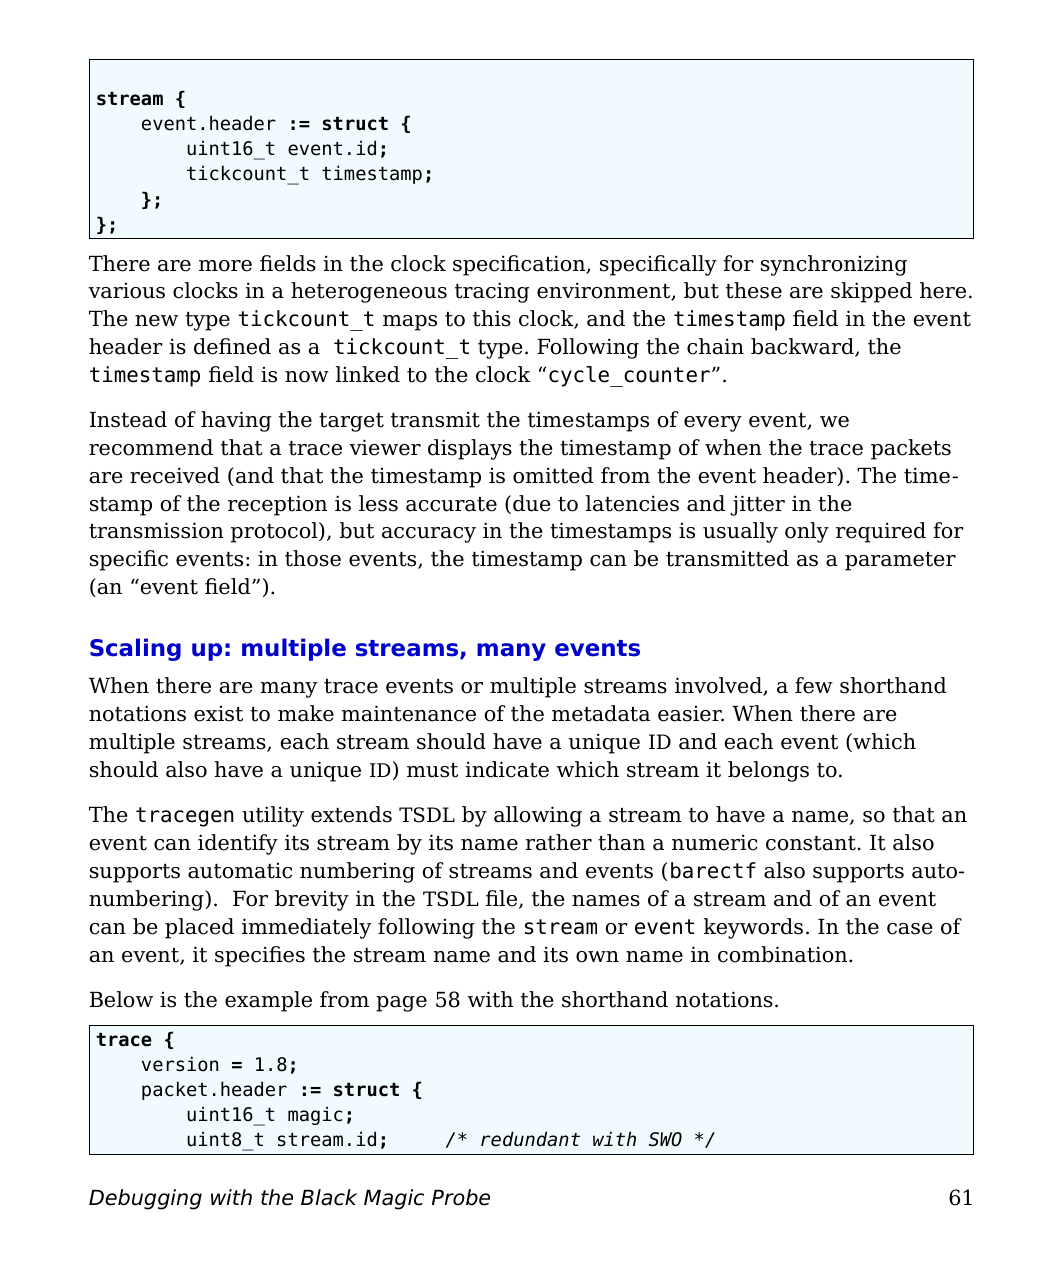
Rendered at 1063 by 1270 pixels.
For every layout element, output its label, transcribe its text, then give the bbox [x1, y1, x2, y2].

text version = 1.8; [90, 1050, 973, 1075]
text tickcount_t timestamp; [90, 159, 973, 184]
text }; [90, 184, 973, 210]
text uint8_t stream.id; /* redundant with SWO */ [90, 1125, 973, 1154]
text Below is the example from page 58 with the shorthand notations. [88, 988, 974, 1012]
text When there are many trace events or multiple streams involved, a few shorthand notations exist to make maintenance of the metadata easier. When there are multiple streams, each stream should have a unique ID and each event (which should also have a unique ID) must indicate which stream it belongs to. [88, 674, 974, 782]
text trace { [90, 1026, 973, 1050]
text The tracegen utility extends TSDL by allowing a stream to have a name, so that an event can identify its stream by its name rather than a numeric constant. It also supports automatic numbering of streams and events (barectf also supports auto-numbering). For brevity in the TSDL file, the names of a stream and of an event can be placed immediately following the stream or event keywords. In the case of an event, it specifies the stream name and its own name in combination. [88, 803, 974, 967]
text }; [90, 210, 973, 238]
text There are more fields in the clock specification, specifically for synchronizing various clocks in a heterogeneous tracing environment, but these are skipped here. The new type tickcount_t maps to this clock, and the timestamp field in the event header is defined as a tickcount_t type. Following the chain backward, the timestamp field is now linked to the clock “cycle_counter”. [88, 252, 974, 387]
subtitle Scaling up: multiple streams, many events [88, 636, 974, 662]
text event.header := struct { [90, 109, 973, 134]
text uint16_t event.id; [90, 134, 973, 159]
text Instead of having the target transmit the time­stamps of every event, we recommend that a trace viewer displays the timestamp of when the trace packets are received (and that the timestamp is omitted from the event header). The time­stamp of the reception is less accurate (due to latencies and jitter in the transmission protocol), but accuracy in the timestamps is usually only required for specific events: in those events, the timestamp can be transmitted as a parameter (an “event field”). [88, 408, 974, 599]
text uint16_t magic; [90, 1100, 973, 1125]
text stream { [90, 84, 973, 109]
text packet.header := struct { [90, 1075, 973, 1100]
